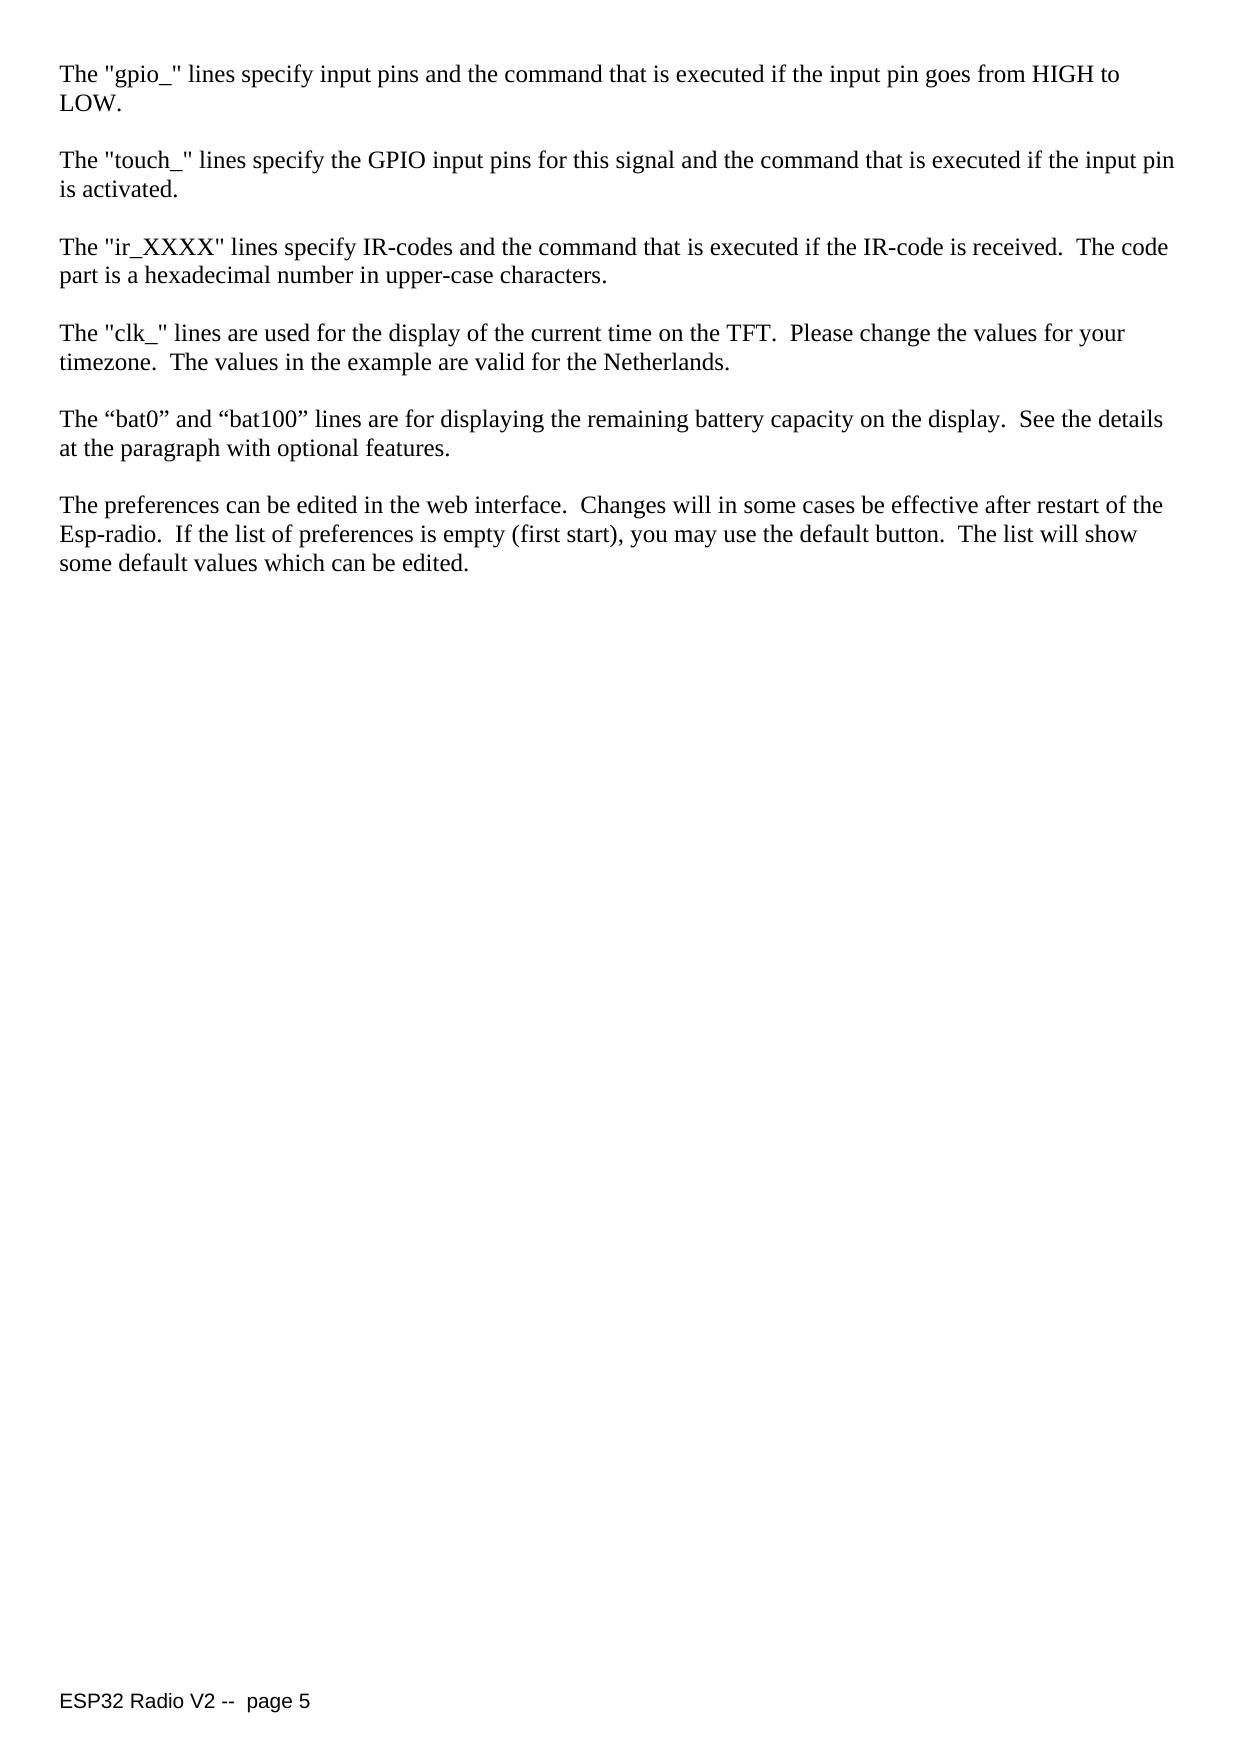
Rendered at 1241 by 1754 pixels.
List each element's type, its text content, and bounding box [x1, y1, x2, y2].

text The "clk_" lines are used for the display of the current time on the TFT. Please change the values for your timezone. The values in the example are valid for the Netherlands. [59, 318, 1181, 375]
text The “bat0” and “bat100” lines are for displaying the remaining battery capacity on the display. See the details at the paragraph with optional features. [59, 404, 1181, 462]
text The "ir_XXXX" lines specify IR-codes and the command that is executed if the IR-code is received. The code part is a hexadecimal number in upper-case characters. [59, 232, 1181, 289]
text The preferences can be edited in the web interface. Changes will in some cases be effective after restart of the Esp-radio. If the list of preferences is empty (first start), you may use the default button. The list will show some default values which can be edited. [59, 490, 1181, 577]
text The "gpio_" lines specify input pins and the command that is executed if the input pin goes from HIGH to LOW. [59, 59, 1181, 117]
text The "touch_" lines specify the GPIO input pins for this signal and the command that is executed if the input pin is activated. [59, 145, 1181, 203]
